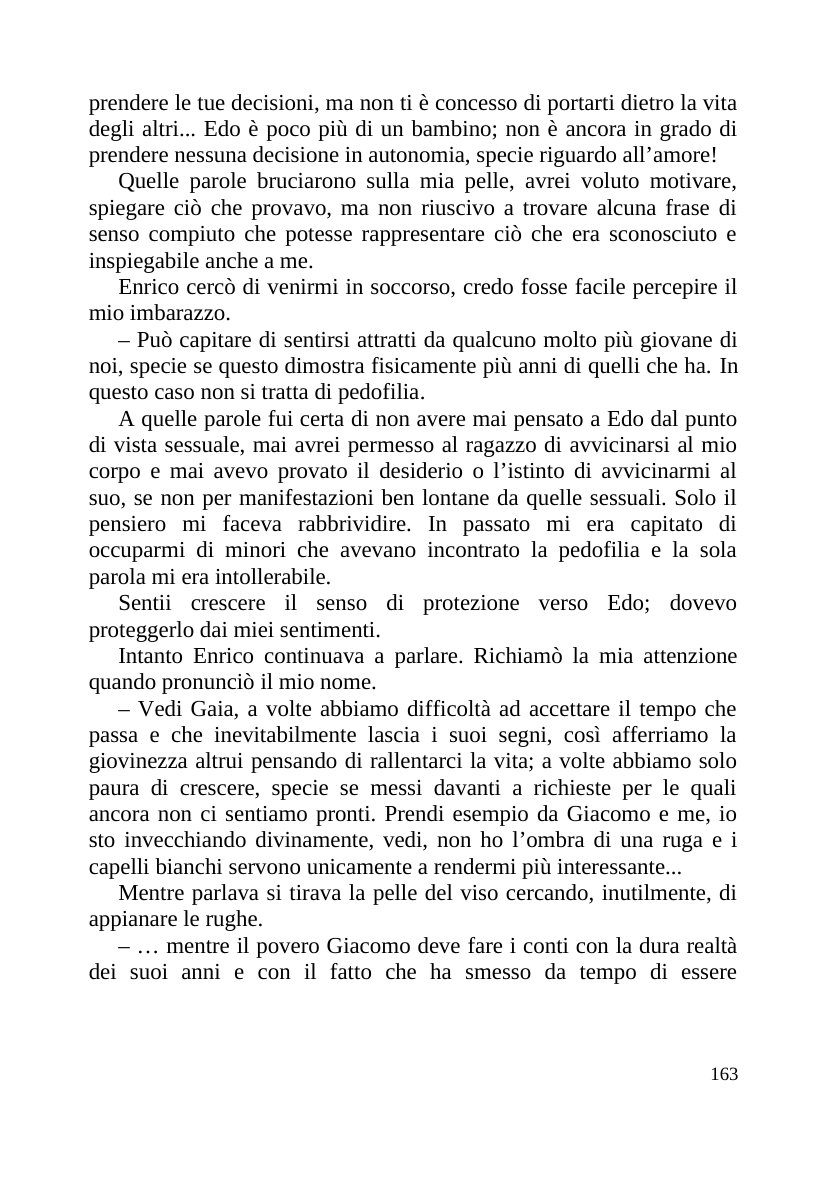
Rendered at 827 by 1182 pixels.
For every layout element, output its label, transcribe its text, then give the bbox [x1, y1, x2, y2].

text A quelle parole fui certa di non avere mai pensato a Edo dal punto di vista sessuale, mai avrei permesso al ragazzo di avvicinarsi al mio corpo e mai avevo provato il desiderio o l’istinto di avvicinarmi al suo, se non per manifestazioni ben lontane da quelle sessuali. Solo il pensiero mi faceva rabbrividire. In passato mi era capitato di occuparmi di minori che avevano incontrato la pedofilia e la sola parola mi era intollerabile. [88, 405, 738, 589]
text – Vedi Gaia, a volte abbiamo difficoltà ad accettare il tempo che passa e che inevitabilmente lascia i suoi segni, così afferriamo la giovinezza altrui pensando di rallentarci la vita; a volte abbiamo solo paura di crescere, specie se messi davanti a richieste per le quali ancora non ci sentiamo pronti. Prendi esempio da Giacomo e me, io sto invecchiando divinamente, vedi, non ho l’ombra di una ruga e i capelli bianchi servono unicamente a rendermi più interessante... [88, 695, 738, 879]
text Mentre parlava si tirava la pelle del viso cercando, inutilmente, di appianare le rughe. [88, 879, 738, 932]
text Enrico cercò di venirmi in soccorso, credo fosse facile percepire il mio imbarazzo. [88, 273, 738, 326]
text Sentii crescere il senso di protezione verso Edo; dovevo proteggerlo dai miei sentimenti. [88, 589, 738, 642]
text Intanto Enrico continuava a parlare. Richiamò la mia attenzione quando pronunciò il mio nome. [88, 642, 738, 695]
text prendere le tue decisioni, ma non ti è concesso di portarti dietro la vita degli altri... Edo è poco più di un bambino; non è ancora in grado di prendere nessuna decisione in autonomia, specie riguardo all’amore! [88, 88, 738, 168]
text – Può capitare di sentirsi attratti da qualcuno molto più giovane di noi, specie se questo dimostra fisicamente più anni di quelli che ha. In questo caso non si tratta di pedofilia. [88, 326, 738, 405]
text ‒ … mentre il povero Giacomo deve fare i conti con la dura realtà dei suoi anni e con il fatto che ha smesso da tempo di essere [88, 932, 738, 984]
text Quelle parole bruciarono sulla mia pelle, avrei voluto motivare, spiegare ciò che provavo, ma non riuscivo a trovare alcuna frase di senso compiuto che potesse rappresentare ciò che era sconosciuto e inspiegabile anche a me. [88, 168, 738, 273]
